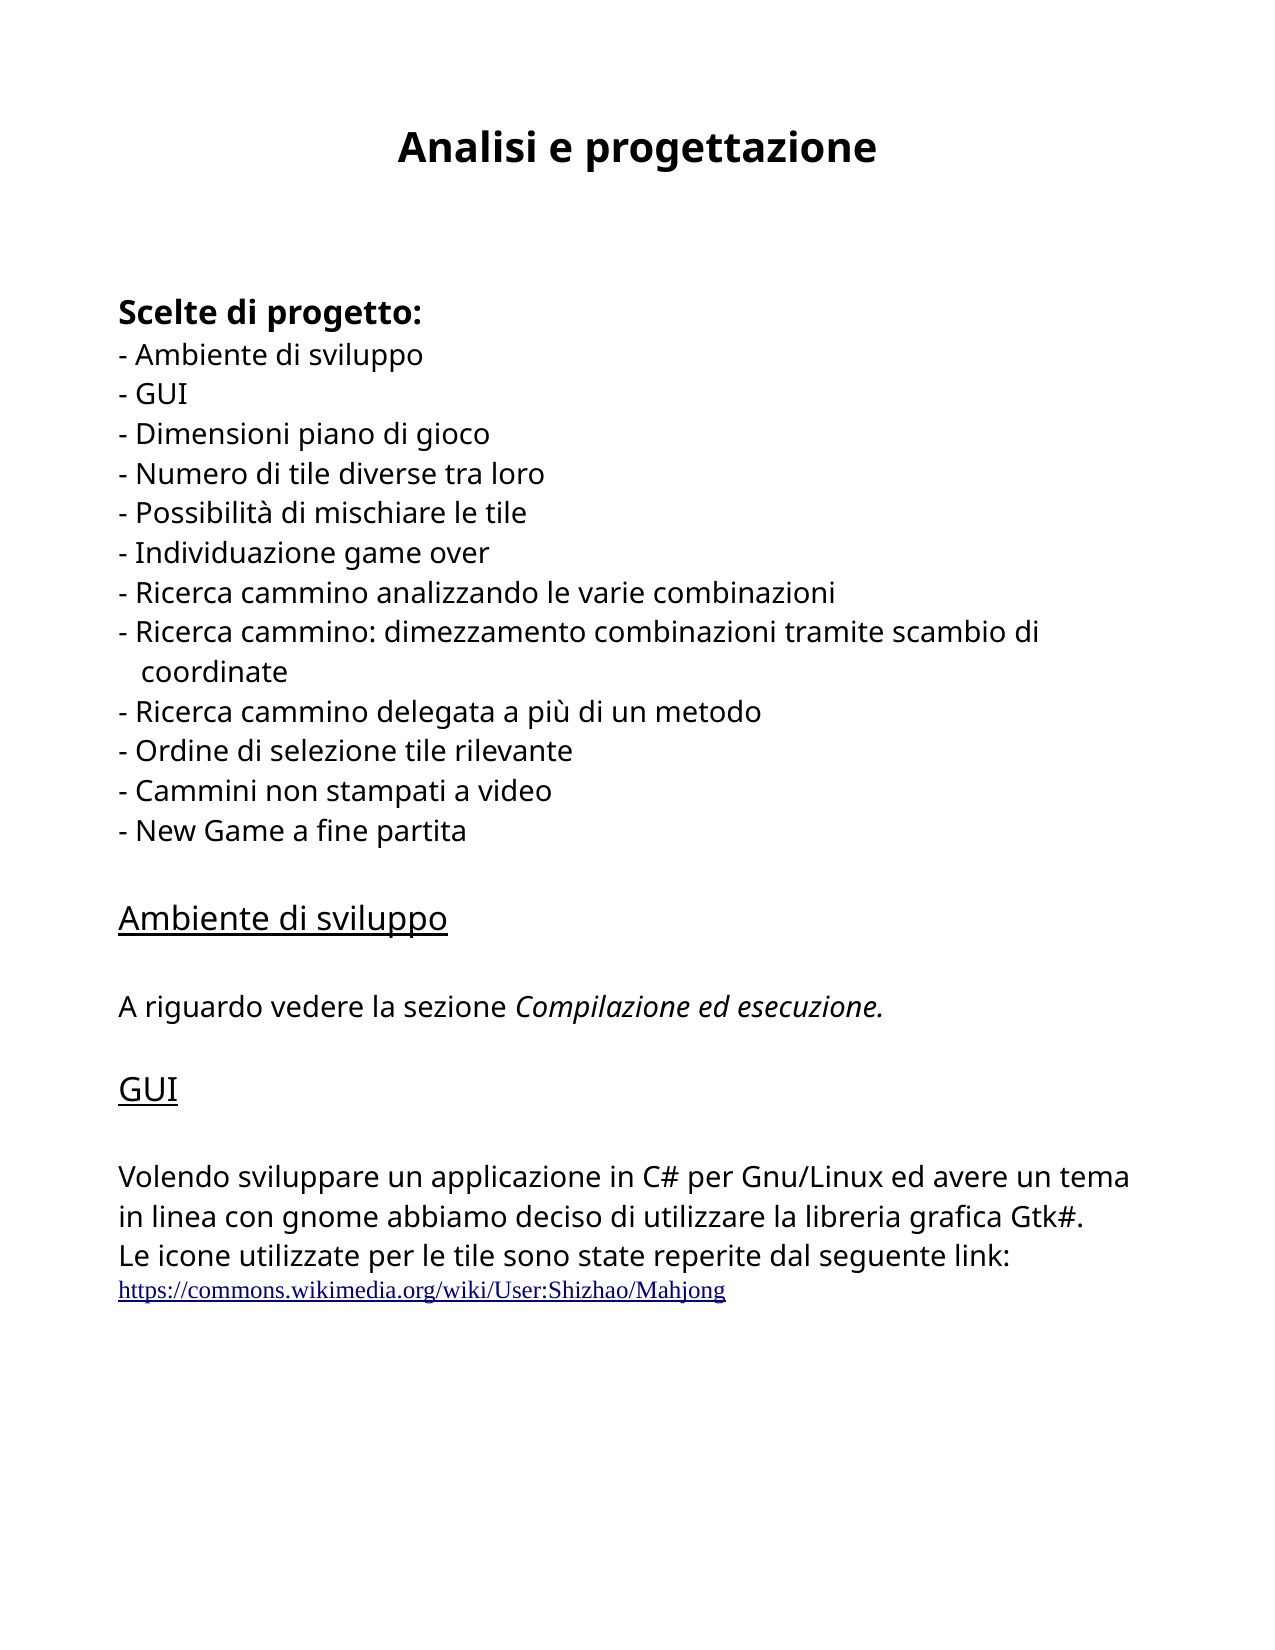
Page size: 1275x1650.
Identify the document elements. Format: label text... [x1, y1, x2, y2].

text GUI [118, 1065, 1157, 1111]
text - Dimensioni piano di gioco [118, 413, 1157, 453]
text Ambiente di sviluppo [118, 895, 1157, 941]
text - Ambiente di sviluppo [118, 334, 1157, 373]
text Volendo sviluppare un applicazione in C# per Gnu/Linux ed avere un tema in linea con gnome abbiamo deciso di utilizzare la libreria grafica Gtk#. [118, 1156, 1157, 1236]
text - Ricerca cammino: dimezzamento combinazioni tramite scambio di [118, 612, 1157, 651]
text - GUI [118, 373, 1157, 413]
text A riguardo vedere la sezione Compilazione ed esecuzione. [118, 986, 1157, 1026]
text - Ricerca cammino delegata a più di un metodo [118, 691, 1157, 731]
text - Cammini non stampati a video [118, 770, 1157, 810]
text - Ordine di selezione tile rilevante [118, 731, 1157, 770]
text - Numero di tile diverse tra loro [118, 453, 1157, 493]
text coordinate [118, 651, 1157, 691]
text - Ricerca cammino analizzando le varie combinazioni [118, 572, 1157, 612]
text - Individuazione game over [118, 532, 1157, 572]
text - Possibilità di mischiare le tile [118, 493, 1157, 532]
text Analisi e progettazione [118, 118, 1157, 175]
text Le icone utilizzate per le tile sono state reperite dal seguente link: https://commons.wikimedia.org/wiki/User:Shizhao/Mahjong [118, 1236, 1157, 1304]
text Scelte di progetto: [118, 288, 1157, 334]
text - New Game a fine partita [118, 810, 1157, 850]
